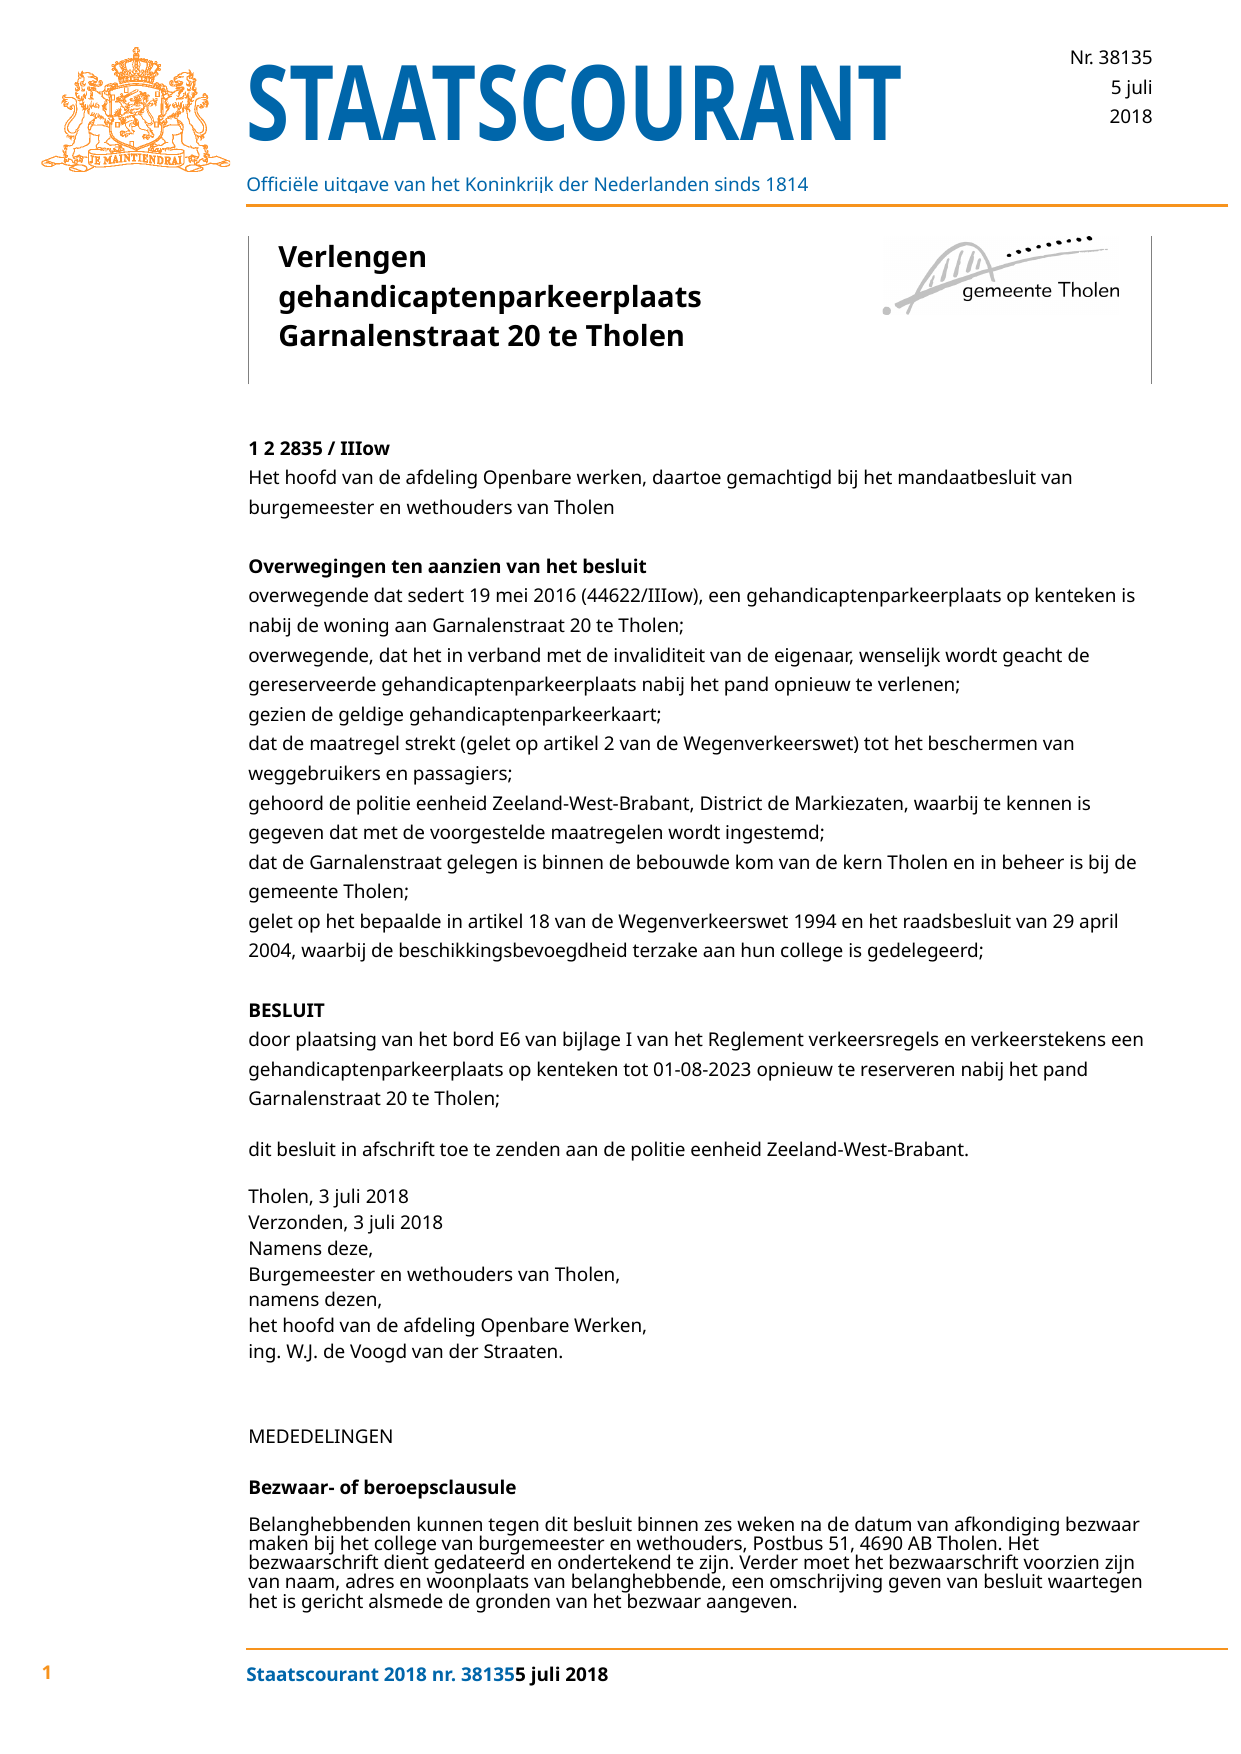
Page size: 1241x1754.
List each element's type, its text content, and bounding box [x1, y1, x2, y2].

text dat de Garnalenstraat gelegen is binnen de bebouwde kom van de kern Tholen en in beheer is bij de gemeente Tholen; [248, 849, 1152, 904]
table_header [850, 236, 1151, 384]
text Belanghebbenden kunnen tegen dit besluit binnen zes weken na de datum van afkondiging bezwaar maken bij het college van burgemeester en wethouders, Postbus 51, 4690 AB Tholen. Het bezwaarschrift dient gedateerd en ondertekend te zijn. Verder moet het bezwaarschrift voorzien zijn van naam, adres en woonplaats van belanghebbende, een omschrijving geven van besluit waartegen het is gericht alsmede de gronden van het bezwaar aangeven. [248, 1516, 1152, 1612]
text Burgemeester en wethouders van Tholen, [248, 1261, 1152, 1287]
text dat de maatregel strekt (gelet op artikel 2 van de Wegenverkeerswet) tot het beschermen van weggebruikers en passagiers; [248, 731, 1152, 786]
text 1 2 2835 / IIIow [248, 435, 1152, 460]
text Bezwaar- of beroepsclausule [248, 1479, 1152, 1498]
text MEDEDELINGEN [248, 1428, 1152, 1447]
text ing. W.J. de Voogd van der Straaten. [248, 1338, 1152, 1364]
text Tholen, 3 juli 2018 [248, 1184, 1152, 1209]
text namens dezen, [248, 1287, 1152, 1312]
text Overwegingen ten aanzien van het besluit [248, 553, 1152, 579]
text overwegende, dat het in verband met de invaliditeit van de eigenaar, wenselijk wordt geacht de gereserveerde gehandicaptenparkeerplaats nabij het pand opnieuw te verlenen; [248, 642, 1152, 697]
text Het hoofd van de afdeling Openbare werken, daartoe gemachtigd bij het mandaatbesluit van burgemeester en wethouders van Tholen [248, 464, 1152, 519]
text door plaatsing van het bord E6 van bijlage I van het Reglement verkeersregels en verkeerstekens een gehandicaptenparkeerplaats op kenteken tot 01-08-2023 opnieuw te reserveren nabij het pand Garnalenstraat 20 te Tholen; [248, 1026, 1152, 1111]
text gehoord de politie eenheid Zeeland-West-Brabant, District de Markiezaten, waarbij te kennen is gegeven dat met de voorgestelde maatregelen wordt ingestemd; [248, 790, 1152, 845]
picture [41, 47, 231, 172]
text gelet op het bepaalde in artikel 18 van de Wegenverkeerswet 1994 en het raadsbesluit van 29 april 2004, waarbij de beschikkingsbevoegdheid terzake aan hun college is gedelegeerd; [248, 908, 1152, 963]
text gezien de geldige gehandicaptenparkeerkaart; [248, 701, 1152, 727]
text Namens deze, [248, 1235, 1152, 1261]
table_header Verlengen gehandicaptenparkeerplaats Garnalenstraat 20 te Tholen [249, 236, 850, 384]
text Verzonden, 3 juli 2018 [248, 1209, 1152, 1235]
text overwegende dat sedert 19 mei 2016 (44622/IIIow), een gehandicaptenparkeerplaats op kenteken is nabij de woning aan Garnalenstraat 20 te Tholen; [248, 583, 1152, 638]
text dit besluit in afschrift toe te zenden aan de politie eenheid Zeeland-West-Brabant. [248, 1136, 1152, 1162]
text BESLUIT [248, 997, 1152, 1022]
picture [882, 236, 1119, 315]
text het hoofd van de afdeling Openbare Werken, [248, 1312, 1152, 1338]
